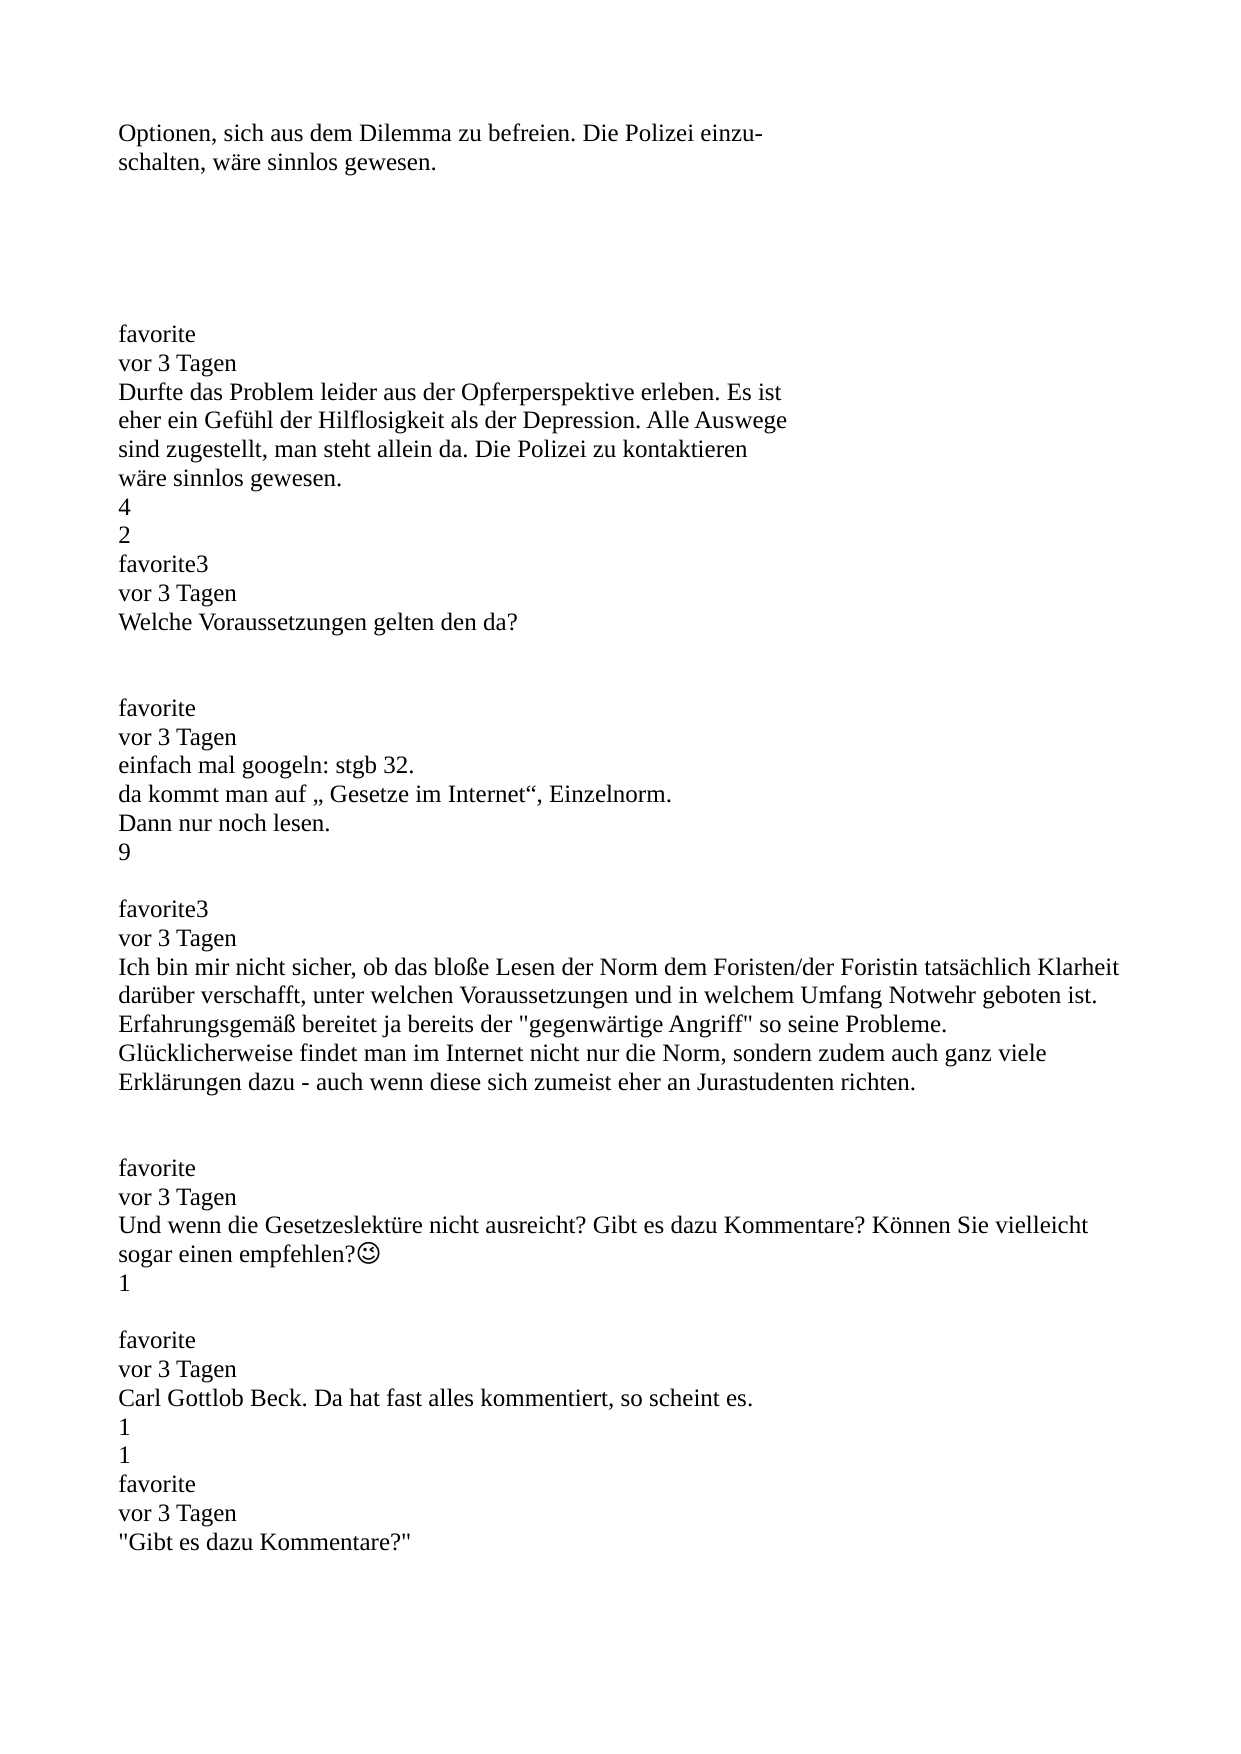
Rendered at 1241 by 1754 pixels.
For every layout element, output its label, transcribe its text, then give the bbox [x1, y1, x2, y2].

text "Gibt es dazu Kommentare?" [118, 1527, 1122, 1556]
text 1 [118, 1268, 1122, 1297]
text vor 3 Tagen [118, 1182, 1122, 1211]
text da kommt man auf „ Gesetze im Internet“, Einzelnorm. [118, 779, 1122, 808]
text 4 [118, 492, 1122, 521]
text favorite [118, 1469, 1122, 1498]
text 1 [118, 1412, 1122, 1441]
text vor 3 Tagen [118, 578, 1122, 607]
text sind zugestellt, man steht allein da. Die Polizei zu kontaktieren [118, 434, 1122, 463]
text favorite [118, 693, 1122, 722]
text Und wenn die Gesetzeslektüre nicht ausreicht? Gibt es dazu Kommentare? Können Sie vielleicht sogar einen empfehlen?😉 [118, 1211, 1122, 1268]
text Welche Voraussetzungen gelten den da? [118, 607, 1122, 636]
text Ich bin mir nicht sicher, ob das bloße Lesen der Norm dem Foristen/der Foristin tatsächlich Klarheit darüber verschafft, unter welchen Voraussetzungen und in welchem Umfang Notwehr geboten ist. Erfahrungsgemäß bereitet ja bereits der "gegenwärtige Angriff" so seine Probleme. [118, 952, 1122, 1038]
text Carl Gottlob Beck. Da hat fast alles kommentiert, so scheint es. [118, 1383, 1122, 1412]
text favorite3 [118, 549, 1122, 578]
text 2 [118, 521, 1122, 549]
text einfach mal googeln: stgb 32. [118, 751, 1122, 779]
text 9 [118, 837, 1122, 866]
text vor 3 Tagen [118, 348, 1122, 377]
text vor 3 Tagen [118, 1354, 1122, 1383]
text favorite3 [118, 894, 1122, 923]
text eher ein Gefühl der Hilflosigkeit als der Depression. Alle Auswege [118, 406, 1122, 434]
text Dann nur noch lesen. [118, 808, 1122, 837]
text favorite [118, 319, 1122, 348]
text schalten, wäre sinnlos gewesen. [118, 147, 1122, 176]
text favorite [118, 1326, 1122, 1354]
text vor 3 Tagen [118, 722, 1122, 751]
text wäre sinnlos gewesen. [118, 463, 1122, 492]
text Durfte das Problem leider aus der Opferperspektive erleben. Es ist [118, 377, 1122, 406]
text vor 3 Tagen [118, 1498, 1122, 1527]
text favorite [118, 1153, 1122, 1182]
text Glücklicherweise findet man im Internet nicht nur die Norm, sondern zudem auch ganz viele Erklärungen dazu - auch wenn diese sich zumeist eher an Jurastudenten richten. [118, 1038, 1122, 1096]
text vor 3 Tagen [118, 923, 1122, 952]
text 1 [118, 1441, 1122, 1469]
text Optionen, sich aus dem Dilemma zu befreien. Die Polizei einzu- [118, 118, 1122, 147]
